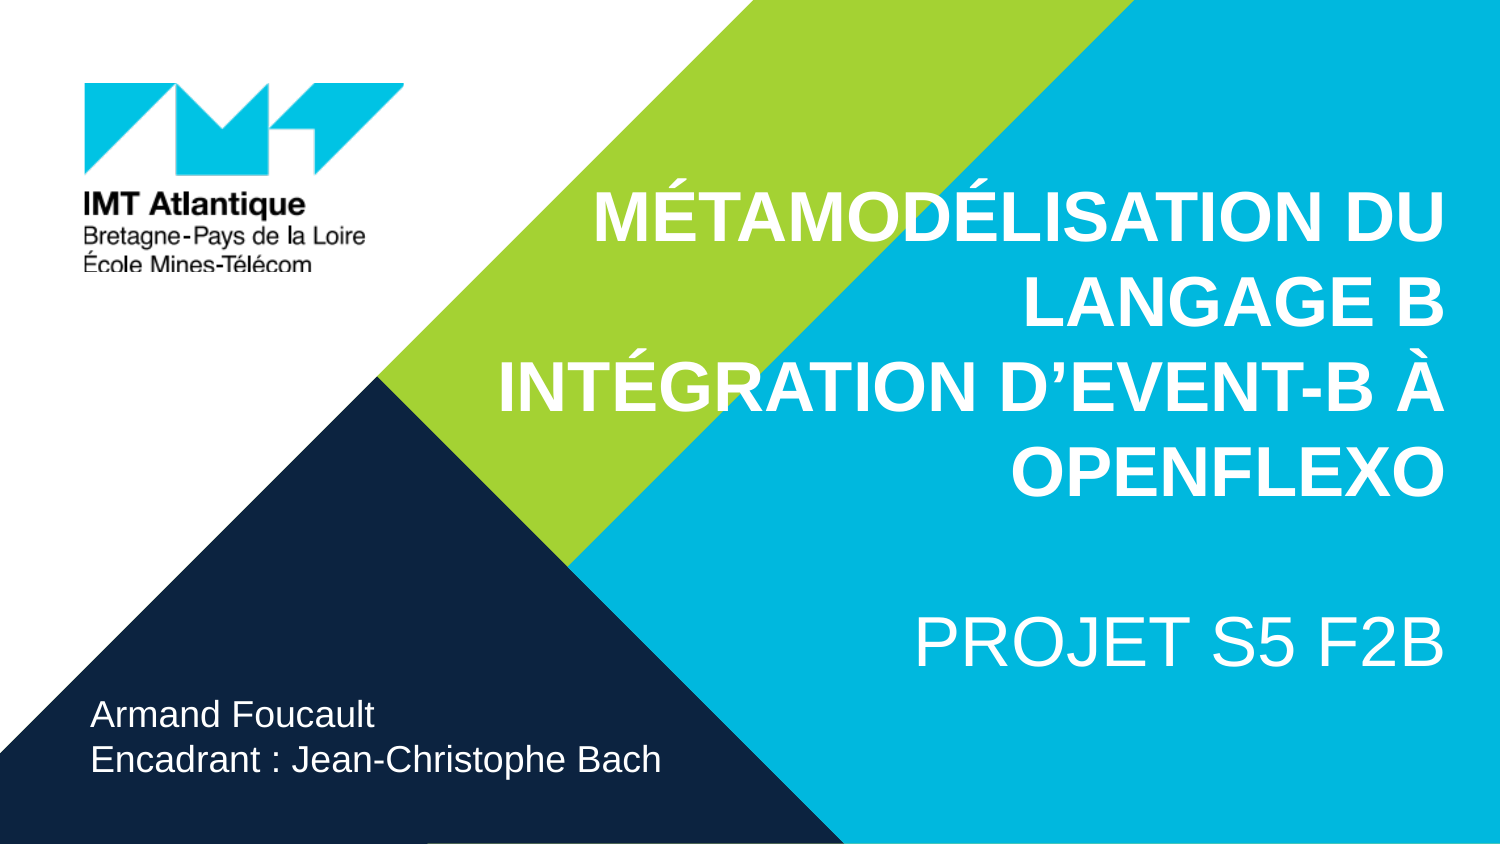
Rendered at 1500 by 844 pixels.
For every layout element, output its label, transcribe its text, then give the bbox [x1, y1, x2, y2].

list MétaModélisation du langage B Intégration d’Event-B à OpenFlexo Projet S5 F2B [465, 150, 1447, 702]
list Armand Foucault Encadrant : Jean-Christophe Bach [90, 690, 856, 811]
